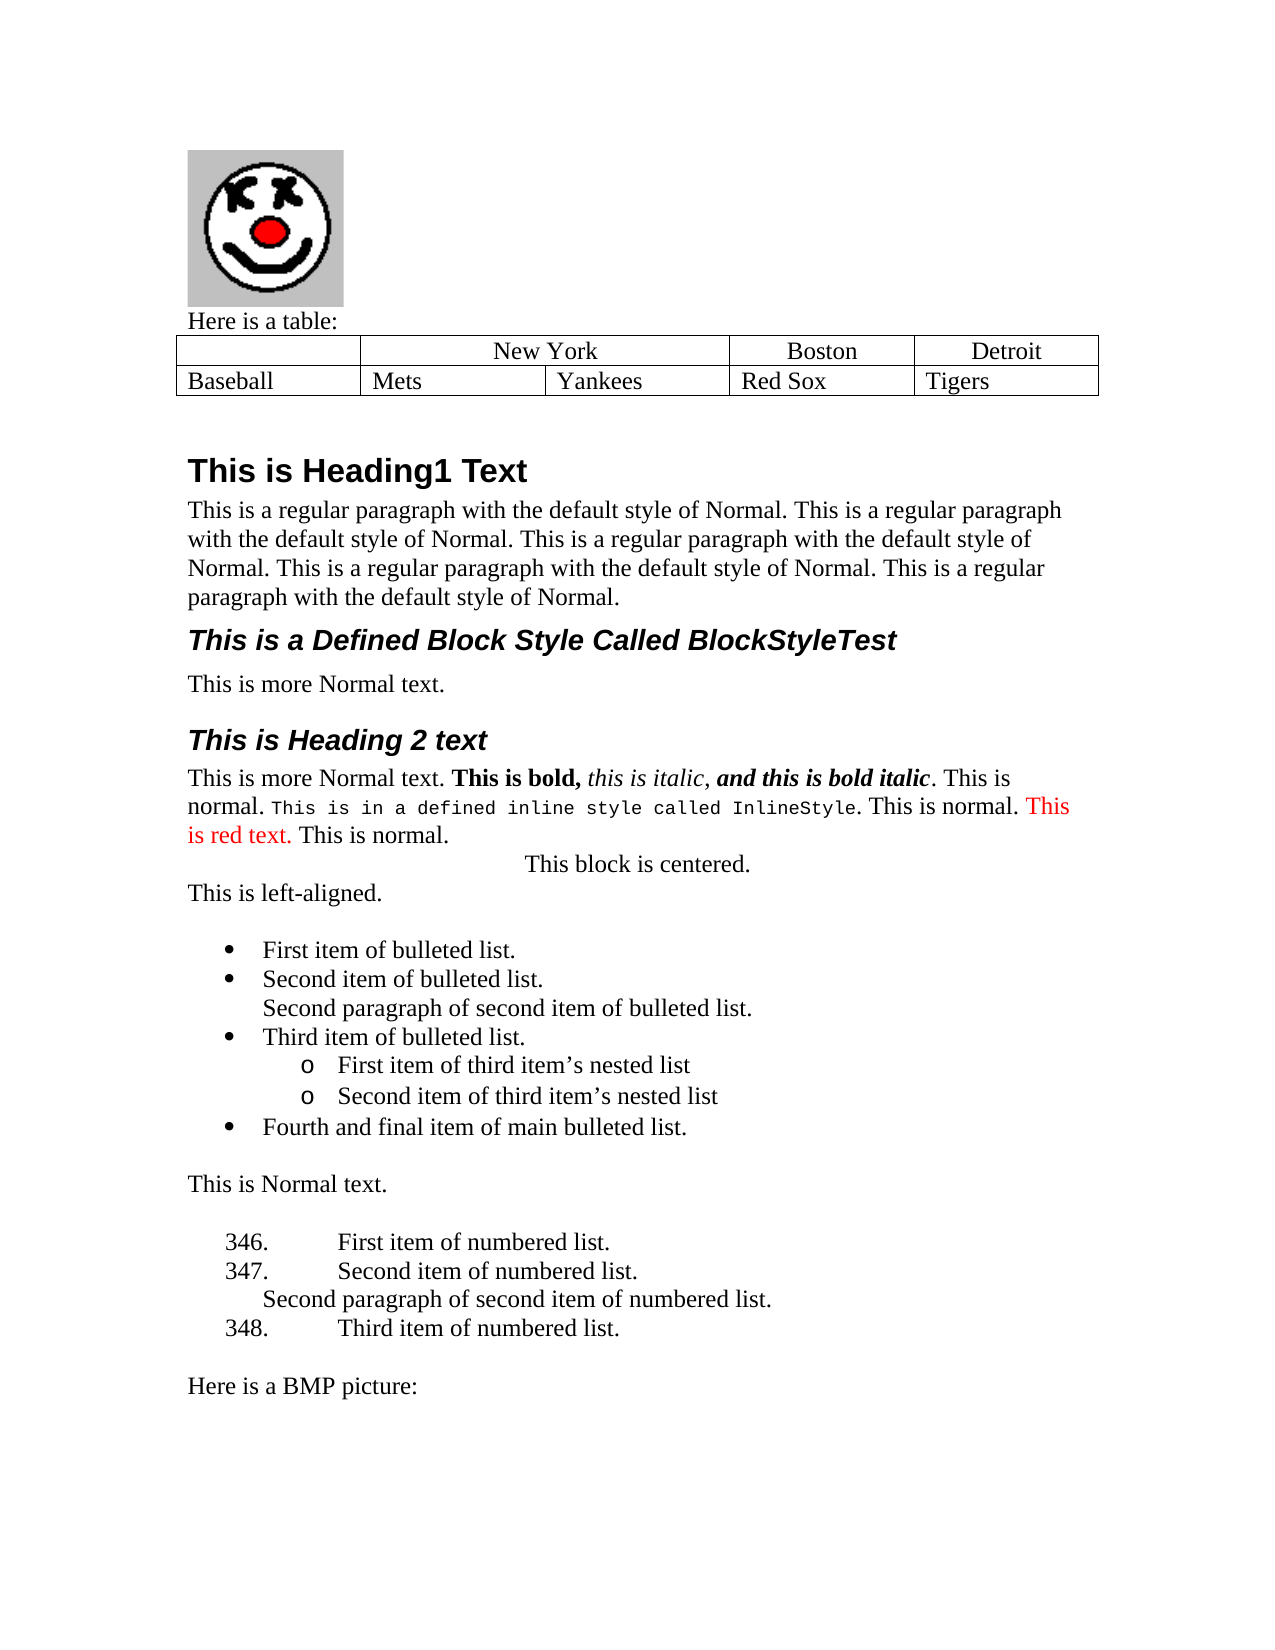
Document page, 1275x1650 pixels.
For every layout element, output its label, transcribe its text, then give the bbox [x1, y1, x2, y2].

table_cell Tigers [915, 366, 1098, 394]
text This is more Normal text. This is bold, this is italic, and this is bold italic. This is normal. This is in a defined inline style called InlineStyle. This is normal. This is red text. This is normal. [187, 763, 1087, 849]
list First item of numbered list. [225, 1227, 1087, 1256]
table_header New York [361, 336, 729, 365]
text This is left-aligned. [187, 878, 1087, 907]
text Here is a table: [187, 306, 1087, 335]
table_cell Red Sox [730, 366, 914, 394]
table_cell Yankees [546, 366, 729, 394]
list Third item of bulleted list. [225, 1022, 1087, 1050]
list Fourth and final item of main bulleted list. [225, 1112, 1087, 1141]
table_header [177, 336, 360, 365]
list First item of third item’s nested list [300, 1050, 1087, 1081]
text This is a regular paragraph with the default style of Normal. This is a regular paragraph with the default style of Normal. This is a regular paragraph with the default style of Normal. This is a regular paragraph with the default style of Normal. This is a regular paragraph with the default style of Normal. [187, 496, 1087, 611]
text This is a Defined Block Style Called BlockStyleTest [187, 623, 1087, 657]
list Third item of numbered list. [225, 1313, 1087, 1342]
picture [187, 150, 344, 307]
text This is more Normal text. [187, 669, 1087, 698]
subtitle This is Heading1 Text [187, 451, 1087, 489]
table_cell Mets [361, 366, 545, 394]
table_header Detroit [915, 336, 1098, 365]
list First item of bulleted list. [225, 935, 1087, 964]
list Second item of bulleted list. [225, 964, 1087, 993]
text Here is a BMP picture: [187, 1371, 1087, 1399]
list Second item of third item’s nested list [300, 1081, 1087, 1112]
table_cell Baseball [177, 366, 360, 394]
table_header Boston [730, 336, 914, 365]
subtitle This is Heading 2 text [187, 723, 1087, 756]
text Second paragraph of second item of bulleted list. [262, 993, 1087, 1022]
text This block is centered. [187, 849, 1087, 878]
list Second item of numbered list. [225, 1256, 1087, 1284]
text This is Normal text. [187, 1169, 1087, 1198]
text Second paragraph of second item of numbered list. [262, 1284, 1087, 1313]
